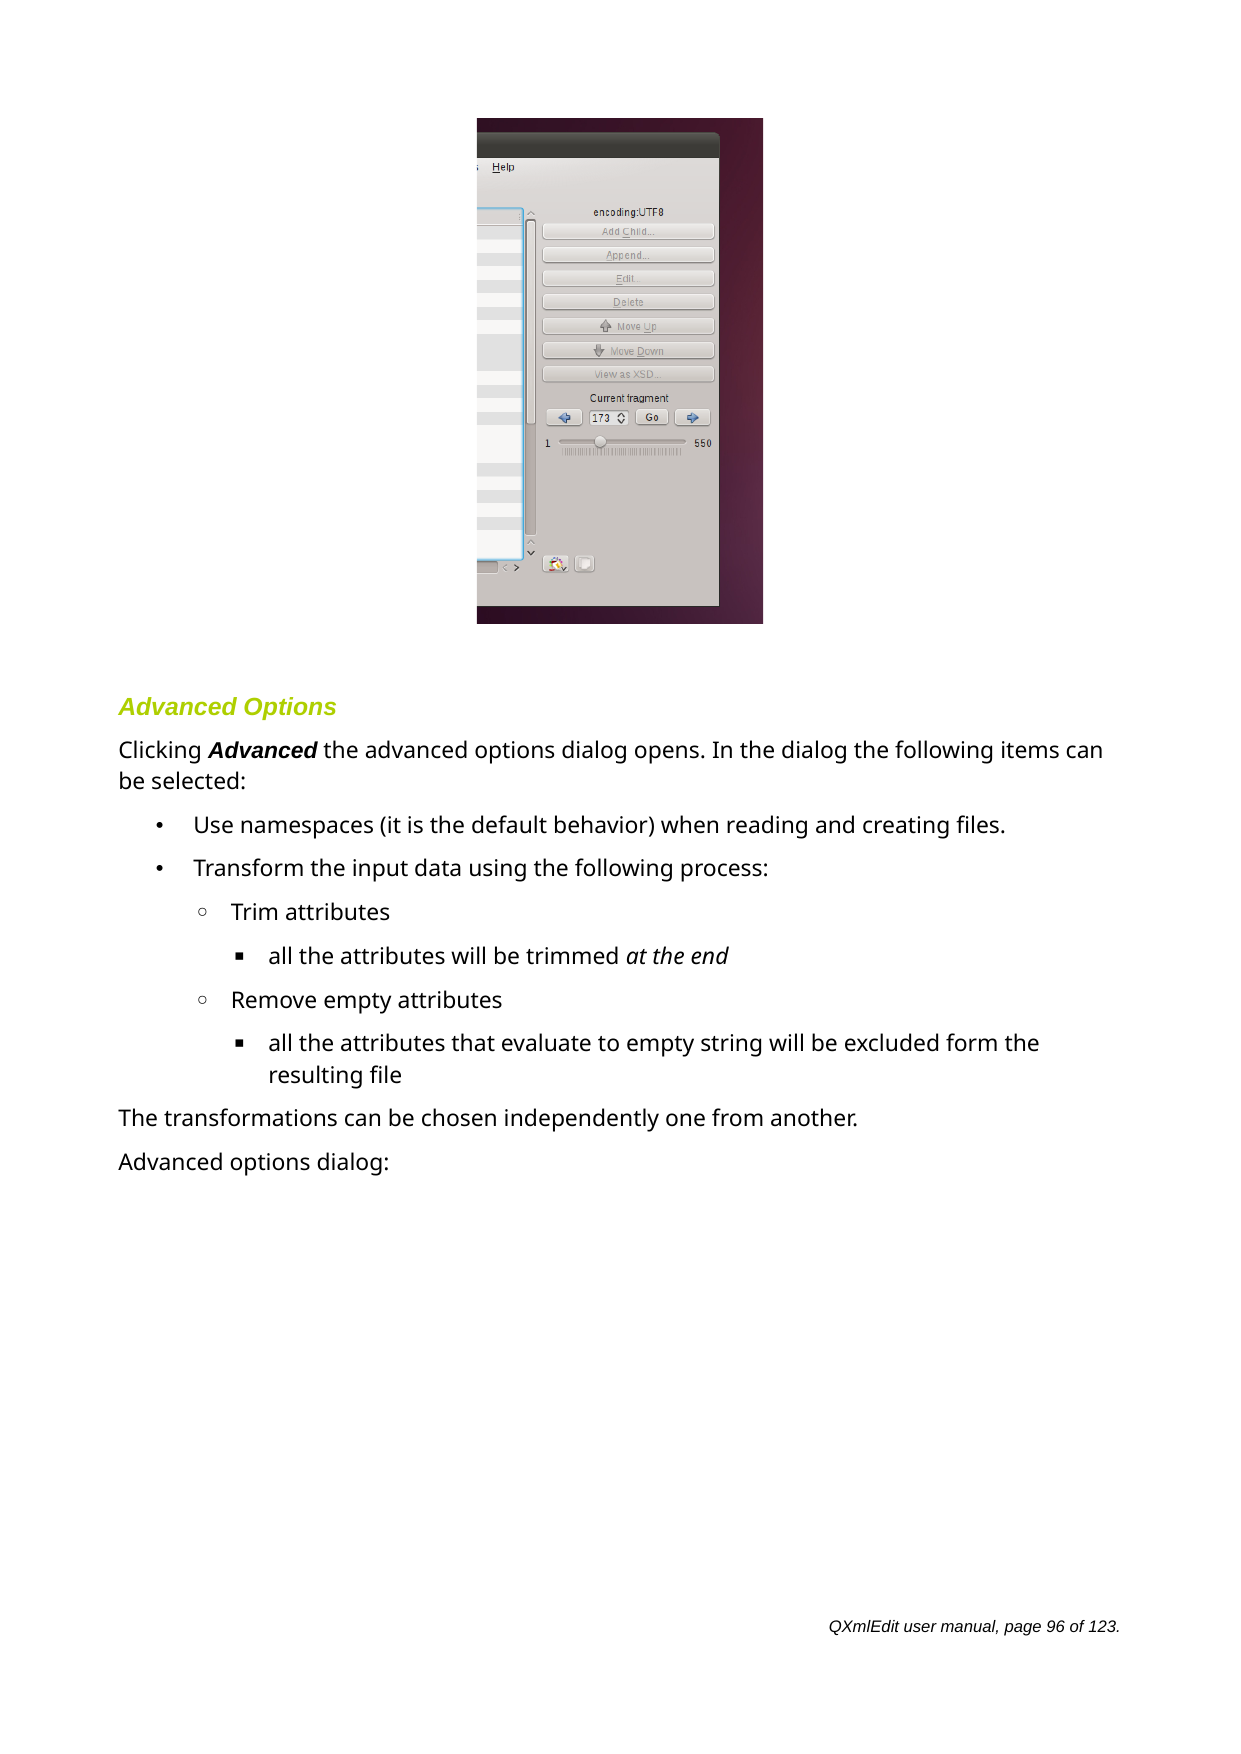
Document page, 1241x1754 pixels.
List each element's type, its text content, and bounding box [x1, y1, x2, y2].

subtitle Advanced Options [118, 692, 1122, 721]
list Trim attributes [193, 896, 1122, 927]
text Clicking Advanced the advanced options dialog opens. In the dialog the following items can be selected: [118, 733, 1122, 796]
text The transformations can be chosen independently one from another. [118, 1102, 1122, 1133]
list all the attributes that evaluate to empty string will be excluded form the resulting file [231, 1027, 1122, 1090]
list all the attributes will be trimmed at the end [231, 940, 1122, 971]
list Use namespaces (it is the default behavior) when reading and creating files. [156, 808, 1122, 840]
list Transform the input data using the following process: [156, 852, 1122, 883]
list Remove empty attributes [193, 983, 1122, 1015]
text Advanced options dialog: [118, 1146, 1122, 1177]
picture [476, 118, 764, 624]
